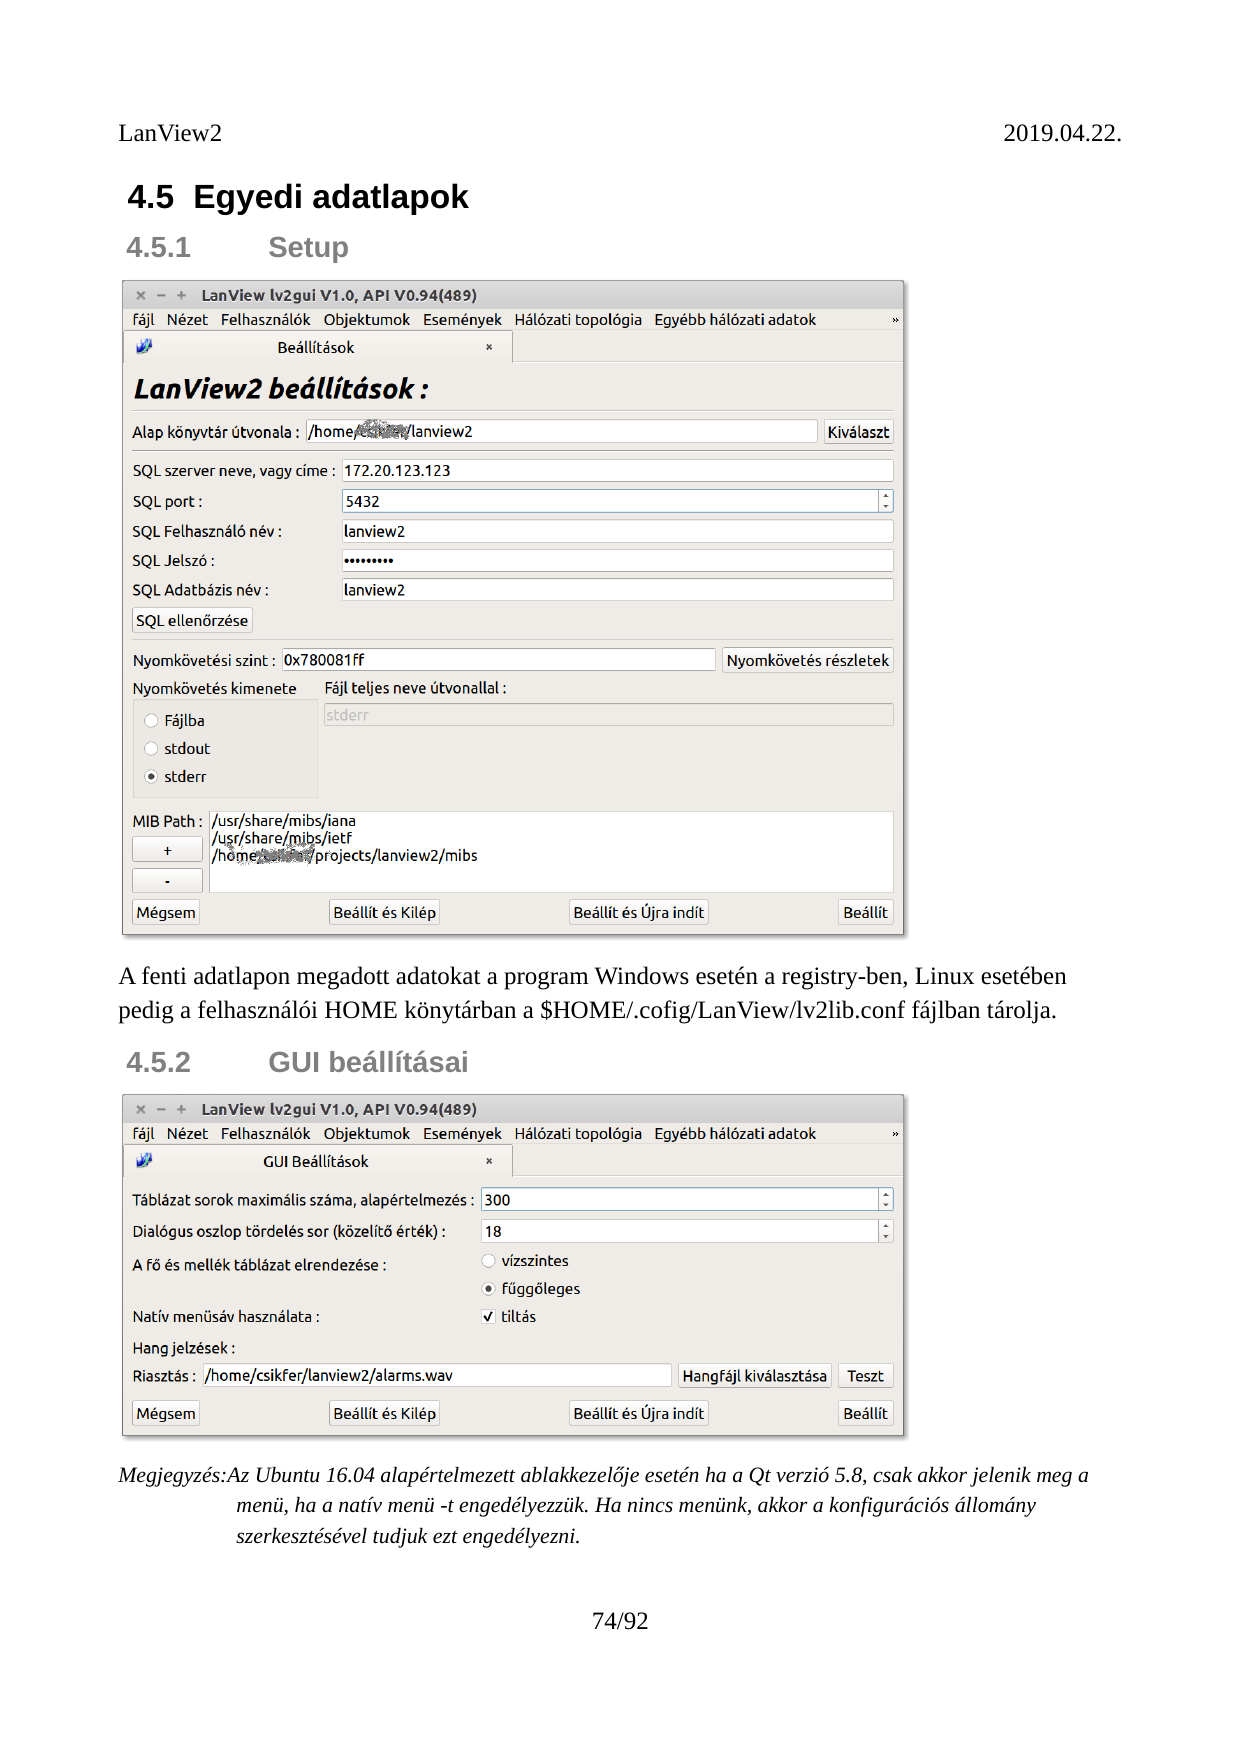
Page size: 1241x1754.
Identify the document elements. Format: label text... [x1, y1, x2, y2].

picture [118, 276, 910, 941]
picture [118, 1090, 910, 1442]
subtitle Egyedi adatlapok [118, 177, 1122, 216]
text A fenti adatlapon megadott adatokat a program Windows esetén a registry-ben, Linux esetében pedig a felhasználói HOME könytárban a $HOME/.cofig/LanView/lv2lib.conf fájlban tárolja. [118, 961, 1122, 1024]
subtitle Setup [118, 230, 1122, 264]
text Megjegyzés:Az Ubuntu 16.04 alapértelmezett ablakkezelője esetén ha a Qt verzió 5.8, csak akkor jelenik meg a menü, ha a natív menü -t engedélyezzük. Ha nincs menünk, akkor a konfigurációs állomány szerkesztésével tudjuk ezt engedélyezni. [118, 1462, 1122, 1548]
subtitle GUI beállításai [118, 1044, 1122, 1078]
